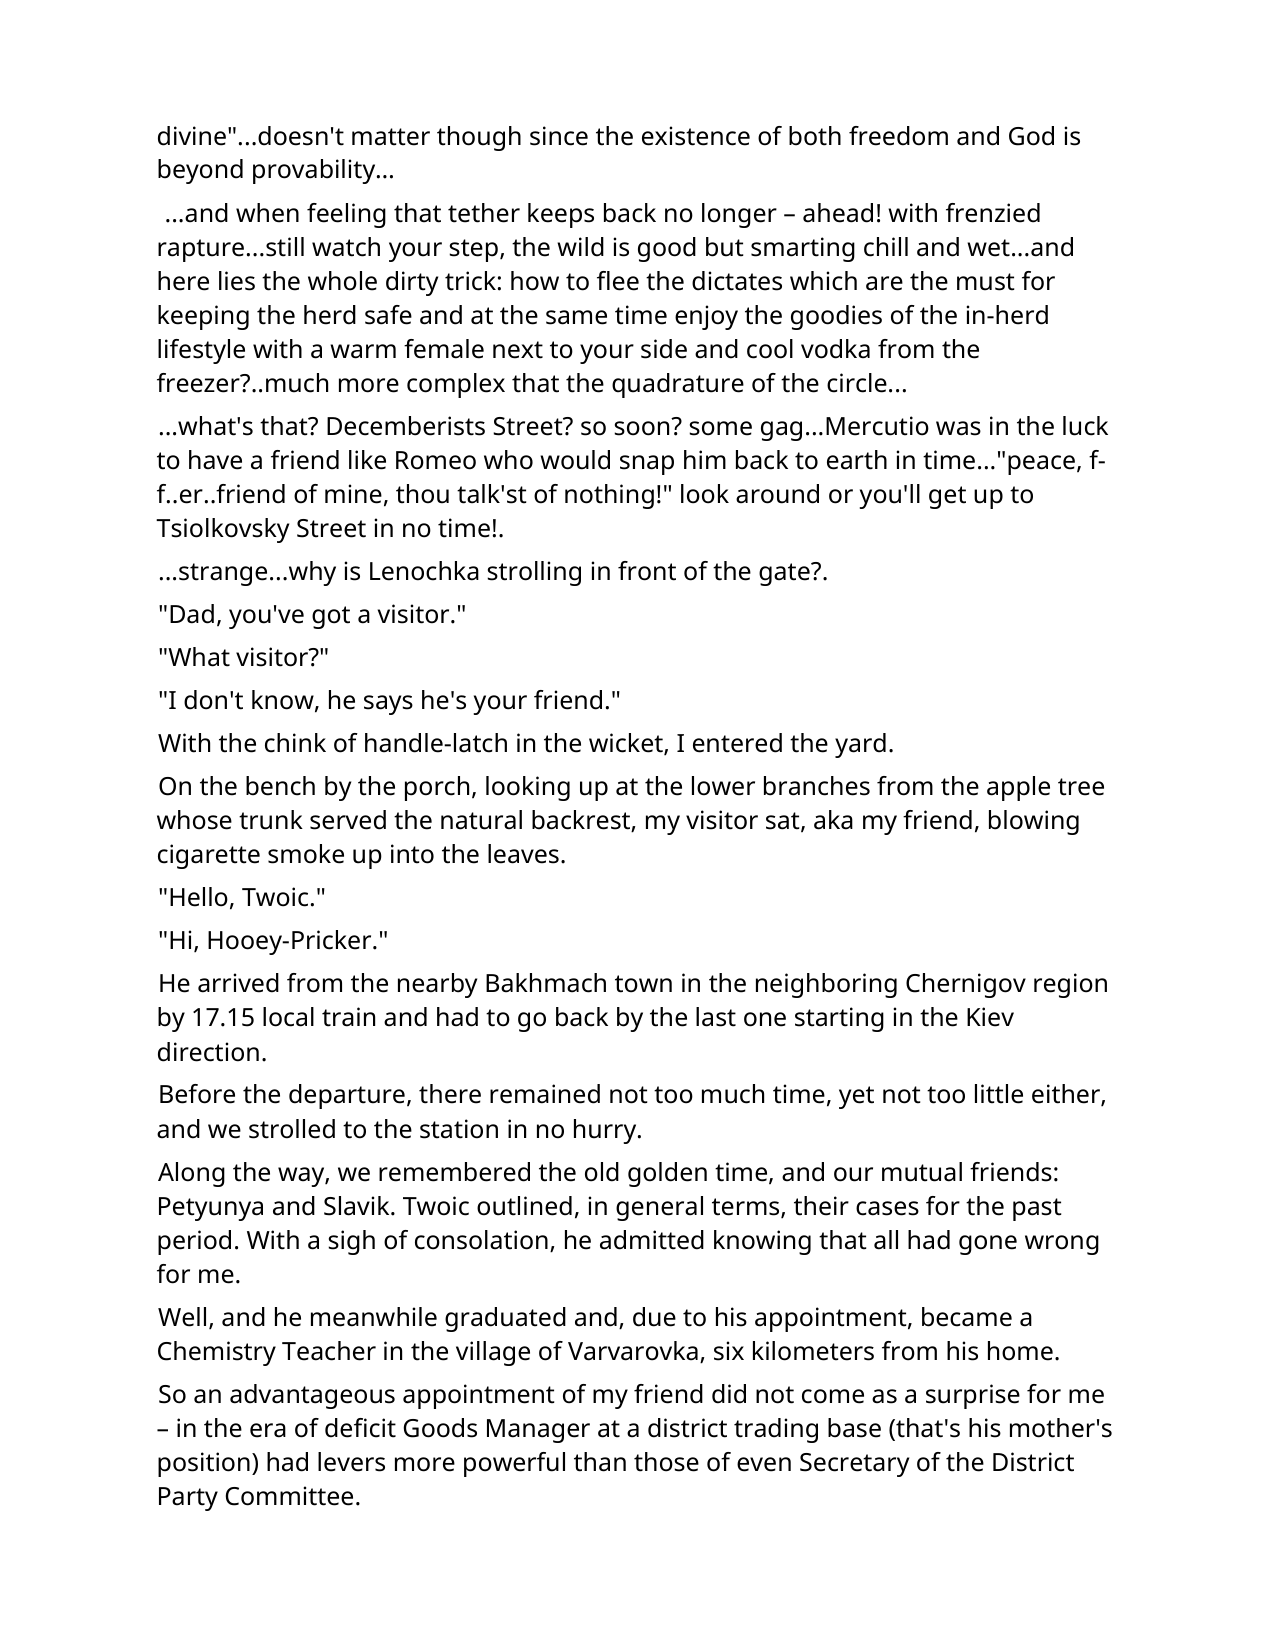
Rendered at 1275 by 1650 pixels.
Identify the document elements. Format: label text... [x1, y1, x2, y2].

text ...and when feeling that tether keeps back no longer – ahead! with frenzied rapture...still watch your step, the wild is good but smarting chill and wet...and here lies the whole dirty trick: how to flee the dictates which are the must for keeping the herd safe and at the same time enjoy the goodies of the in-herd lifestyle with a warm female next to your side and cool vodka from the freezer?..much more complex that the quadrature of the circle... [156, 195, 1118, 399]
text "What visitor?" [156, 640, 1118, 674]
text ...strange...why is Lenochka strolling in front of the gate?. [156, 554, 1118, 588]
text divine"...doesn't matter though since the existence of both freedom and God is beyond provability… [156, 118, 1118, 186]
text "Hi, Hooey-Pricker." [156, 923, 1118, 957]
text He arrived from the nearby Bakhmach town in the neighboring Chernigov region by 17.15 local train and had to go back by the last one starting in the Kiev direction. [156, 966, 1118, 1068]
text So an advantageous appointment of my friend did not come as a surprise for me – in the era of deficit Goods Manager at a district trading base (that's his mother's position) had levers more powerful than those of even Secretary of the District Party Committee. [156, 1377, 1118, 1513]
text "Dad, you've got a visitor." [156, 597, 1118, 631]
text With the chink of handle-latch in the wicket, I entered the yard. [156, 726, 1118, 760]
text Before the departure, there remained not too much time, yet not too little either, and we strolled to the station in no hurry. [156, 1077, 1118, 1145]
text On the bench by the porch, looking up at the lower branches from the apple tree whose trunk served the natural backrest, my visitor sat, aka my friend, blowing cigarette smoke up into the leaves. [156, 769, 1118, 871]
text Along the way, we remembered the old golden time, and our mutual friends: Petyunya and Slavik. Twoic outlined, in general terms, their cases for the past period. With a sigh of consolation, he admitted knowing that all had gone wrong for me. [156, 1154, 1118, 1291]
text "I don't know, he says he's your friend." [156, 683, 1118, 717]
text "Hello, Twoic." [156, 880, 1118, 914]
text ...what's that? Decemberists Street? so soon? some gag...Mercutio was in the luck to have a friend like Romeo who would snap him back to earth in time..."peace, f-f..er..friend of mine, thou talk'st of nothing!" look around or you'll get up to Tsiolkovsky Street in no time!. [156, 408, 1118, 545]
text Well, and he meanwhile graduated and, due to his appointment, became a Chemistry Teacher in the village of Varvarovka, six kilometers from his home. [156, 1299, 1118, 1368]
